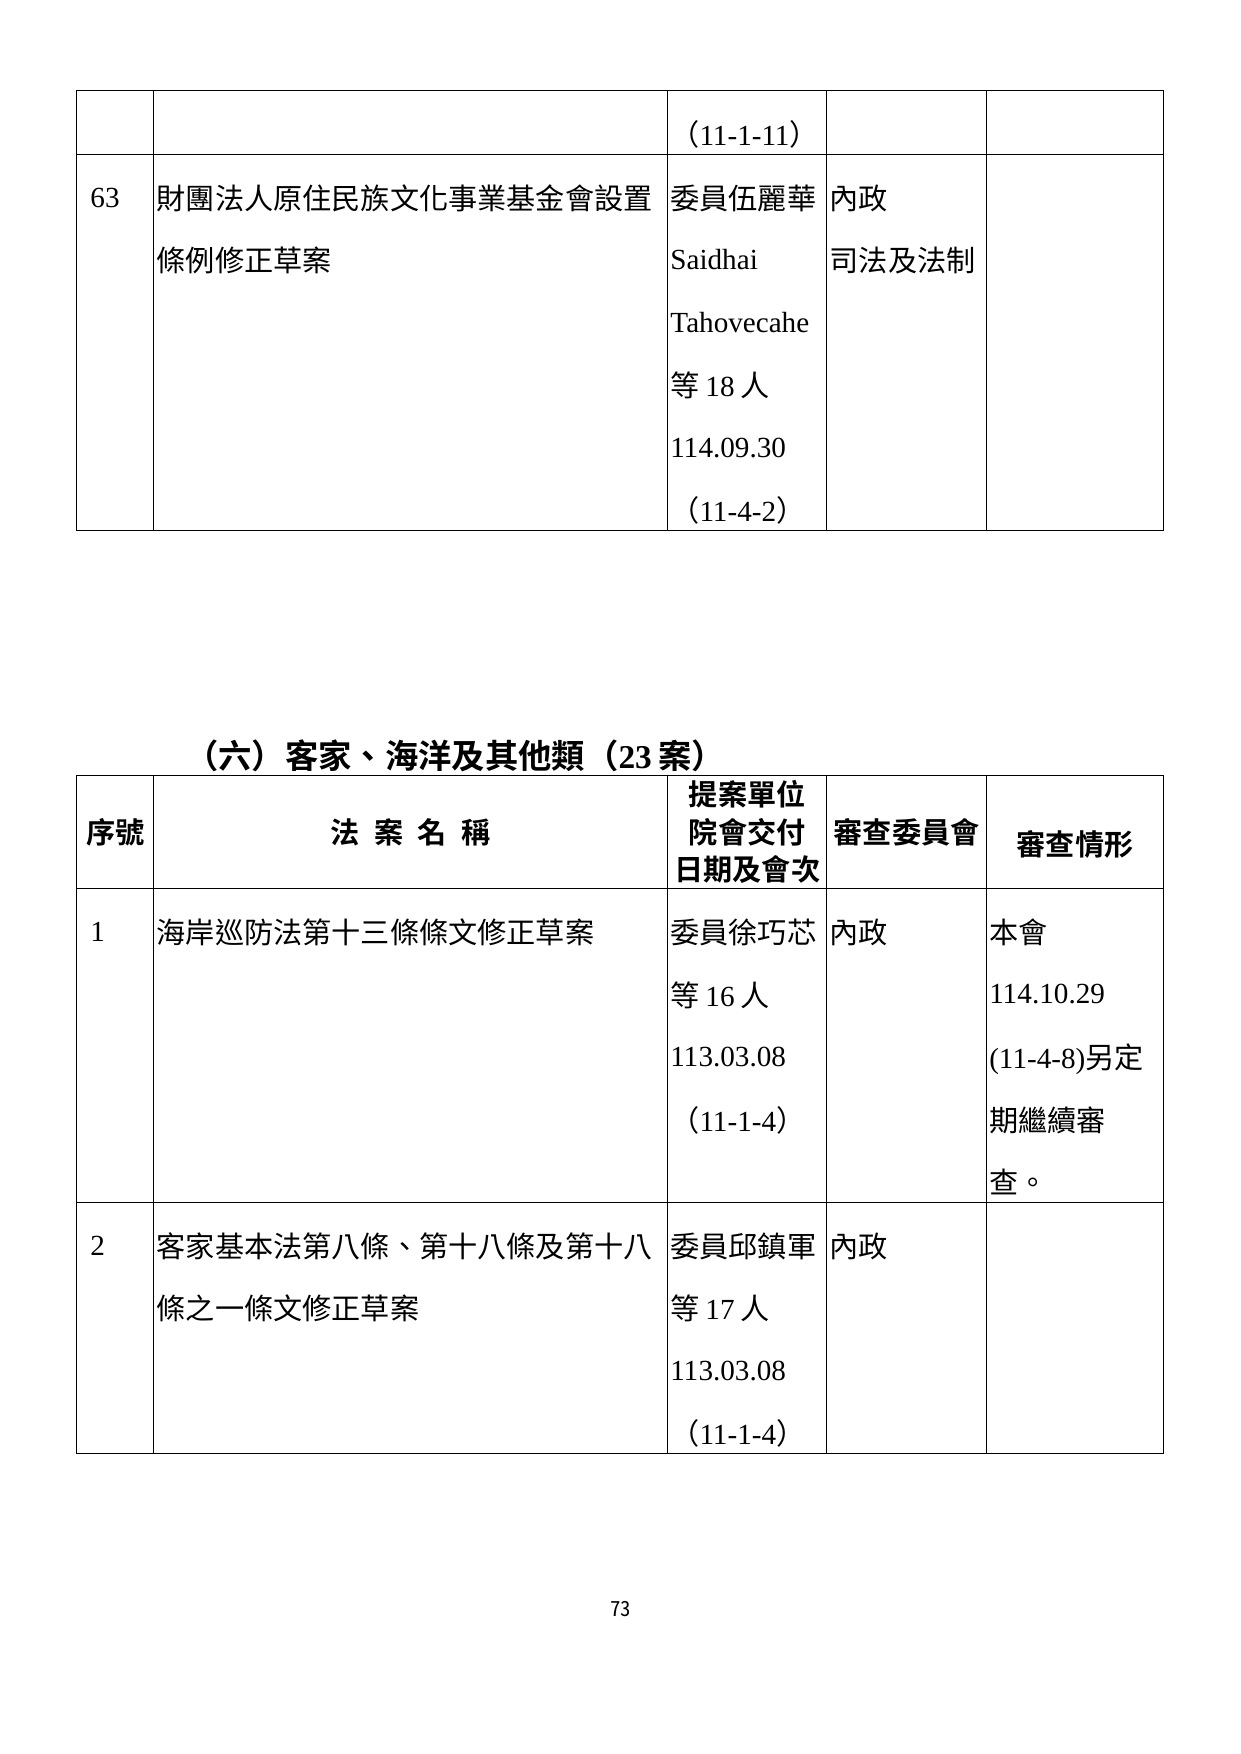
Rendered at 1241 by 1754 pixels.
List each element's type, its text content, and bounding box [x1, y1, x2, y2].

table_cell [827, 91, 986, 154]
table_cell [987, 155, 1163, 530]
table_header 審查委員會 [827, 776, 986, 888]
table_cell 委員徐巧芯等16人 113.03.08 （11-1-4） [668, 889, 826, 1202]
table_cell 財團法人原住民族文化事業基金會設置條例修正草案 [154, 155, 667, 530]
table_cell [77, 155, 153, 530]
table_cell 海岸巡防法第十三條條文修正草案 [154, 889, 667, 1202]
table_cell 客家基本法第八條、第十八條及第十八條之一條文修正草案 [154, 1203, 667, 1453]
table_header 審查情形 [987, 776, 1163, 888]
table_cell [77, 889, 153, 1202]
table_cell 委員邱鎮軍等17人 113.03.08 （11-1-4） [668, 1203, 826, 1453]
table_cell 內政 [827, 1203, 986, 1453]
table_cell 本會 114.10.29 (11-4-8)另定期繼續審查。 [987, 889, 1163, 1202]
table_header 法 案 名 稱 [154, 776, 667, 888]
table_cell 內政 司法及法制 [827, 155, 986, 530]
subtitle （六）客家、海洋及其他類（23案） [118, 712, 1122, 775]
table_cell [987, 91, 1163, 154]
table_cell [77, 91, 153, 154]
table_cell （11-1-11） [668, 91, 826, 154]
table_cell [987, 1203, 1163, 1453]
table_cell 委員伍麗華Saidhai Tahovecahe等18人 114.09.30 （11-4-2） [668, 155, 826, 530]
table_cell [154, 91, 667, 154]
table_cell [77, 1203, 153, 1453]
table_header 序號 [77, 776, 153, 888]
table_header 提案單位 院會交付 日期及會次 [668, 776, 826, 888]
table_cell 內政 [827, 889, 986, 1202]
